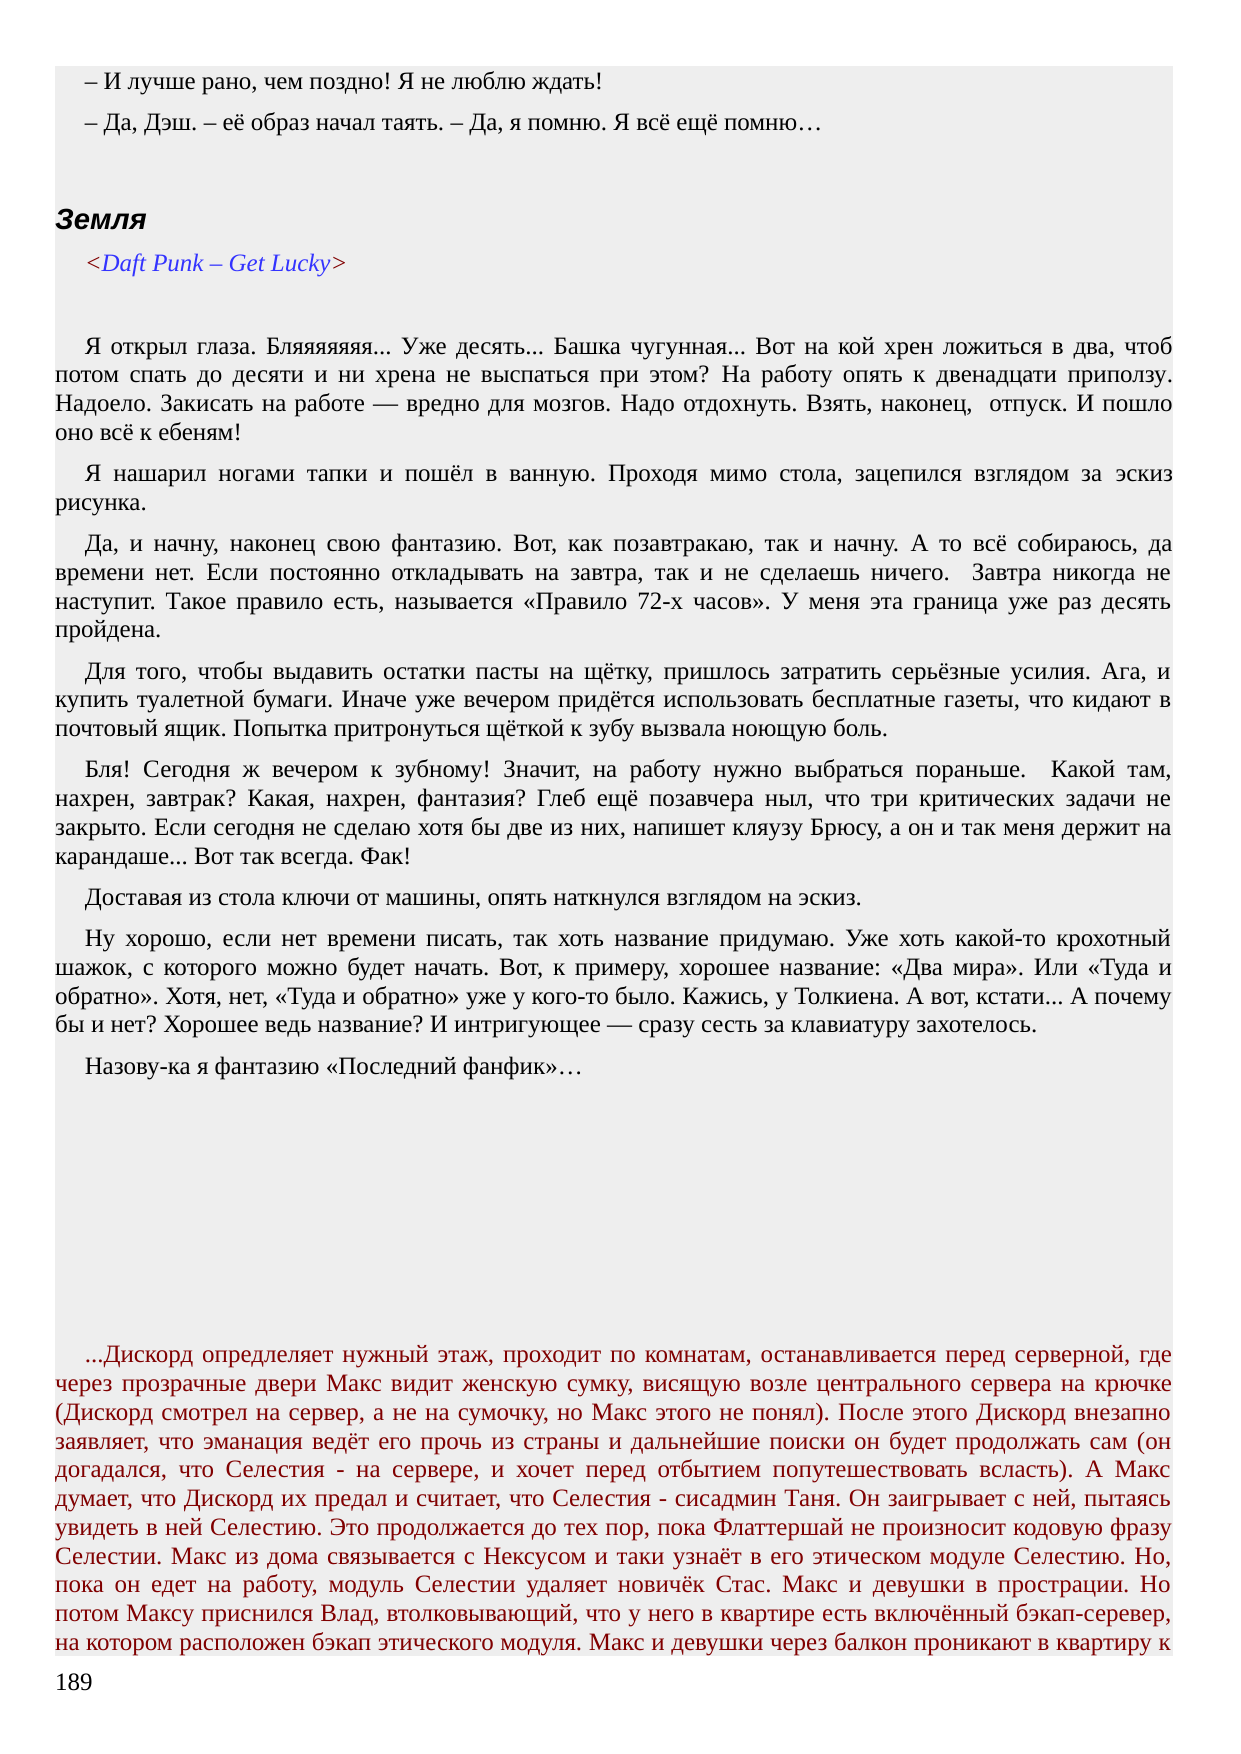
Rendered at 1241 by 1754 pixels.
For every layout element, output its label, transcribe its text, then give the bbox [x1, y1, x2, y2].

text Ну хорошо, если нет времени писать, так хоть название придумаю. Уже хоть какой-то крохотный шажок, с которого можно будет начать. Вот, к примеру, хорошее название: «Два мира». Или «Туда и обратно». Хотя, нет, «Туда и обратно» уже у кого-то было. Кажись, у Толкиена. А вот, кстати... А почему бы и нет? Хорошее ведь название? И интригующее — сразу сесть за клавиатуру захотелось. [55, 923, 1173, 1038]
text <Daft Punk – Get Lucky> [55, 248, 1173, 277]
text Доставая из стола ключи от машины, опять наткнулся взглядом на эскиз. [55, 882, 1173, 911]
text ...Дискорд опредлеляет нужный этаж, проходит по комнатам, останавливается перед серверной, где через прозрачные двери Макс видит женскую сумку, висящую возле центрального сервера на крючке (Дискорд смотрел на сервер, а не на сумочку, но Макс этого не понял). После этого Дискорд внезапно заявляет, что эманация ведёт его прочь из страны и дальнейшие поиски он будет продолжать сам (он догадался, что Селестия - на сервере, и хочет перед отбытием попутешествовать всласть). А Макс думает, что Дискорд их предал и считает, что Селестия - сисадмин Таня. Он заигрывает с ней, пытаясь увидеть в ней Селестию. Это продолжается до тех пор, пока Флаттершай не произносит кодовую фразу Селестии. Макс из дома связывается с Нексусом и таки узнаёт в его этическом модуле Селестию. Но, пока он едет на работу, модуль Селестии удаляет новичёк Стас. Макс и девушки в прострации. Но потом Максу приснился Влад, втолковывающий, что у него в квартире есть включённый бэкап-серевер, на котором расположен бэкап этического модуля. Макс и девушки через балкон проникают в квартиру к [55, 1339, 1173, 1656]
text – Да, Дэш. – её образ начал таять. – Да, я помню. Я всё ещё помню… [55, 107, 1173, 136]
text Я нашарил ногами тапки и пошёл в ванную. Проходя мимо стола, зацепился взглядом за эскиз рисунка. [55, 458, 1173, 516]
text Я открыл глаза. Бляяяяяяя... Уже десять... Башка чугунная... Вот на кой хрен ложиться в два, чтоб потом спать до десяти и ни хрена не выспаться при этом? На работу опять к двенадцати приползу. Надоело. Закисать на работе — вредно для мозгов. Надо отдохнуть. Взять, наконец, отпуск. И пошло оно всё к ебеням! [55, 331, 1173, 446]
text Назову-ка я фантазию «Последний фанфик»… [55, 1051, 1173, 1079]
subtitle Земля [55, 202, 1173, 236]
text Да, и начну, наконец свою фантазию. Вот, как позавтракаю, так и начну. А то всё собираюсь, да времени нет. Если постоянно откладывать на завтра, так и не сделаешь ничего. Завтра никогда не наступит. Такое правило есть, называется «Правило 72-х часов». У меня эта граница уже раз десять пройдена. [55, 528, 1173, 643]
text – И лучше рано, чем поздно! Я не люблю ждать! [55, 66, 1173, 95]
text Для того, чтобы выдавить остатки пасты на щётку, пришлось затратить серьёзные усилия. Ага, и купить туалетной бумаги. Иначе уже вечером придётся использовать бесплатные газеты, что кидают в почтовый ящик. Попытка притронуться щёткой к зубу вызвала ноющую боль. [55, 656, 1173, 742]
text Бля! Сегодня ж вечером к зубному! Значит, на работу нужно выбраться пораньше. Какой там, нахрен, завтрак? Какая, нахрен, фантазия? Глеб ещё позавчера ныл, что три критических задачи не закрыто. Если сегодня не сделаю хотя бы две из них, напишет кляузу Брюсу, а он и так меня держит на карандаше... Вот так всегда. Фак! [55, 754, 1173, 869]
